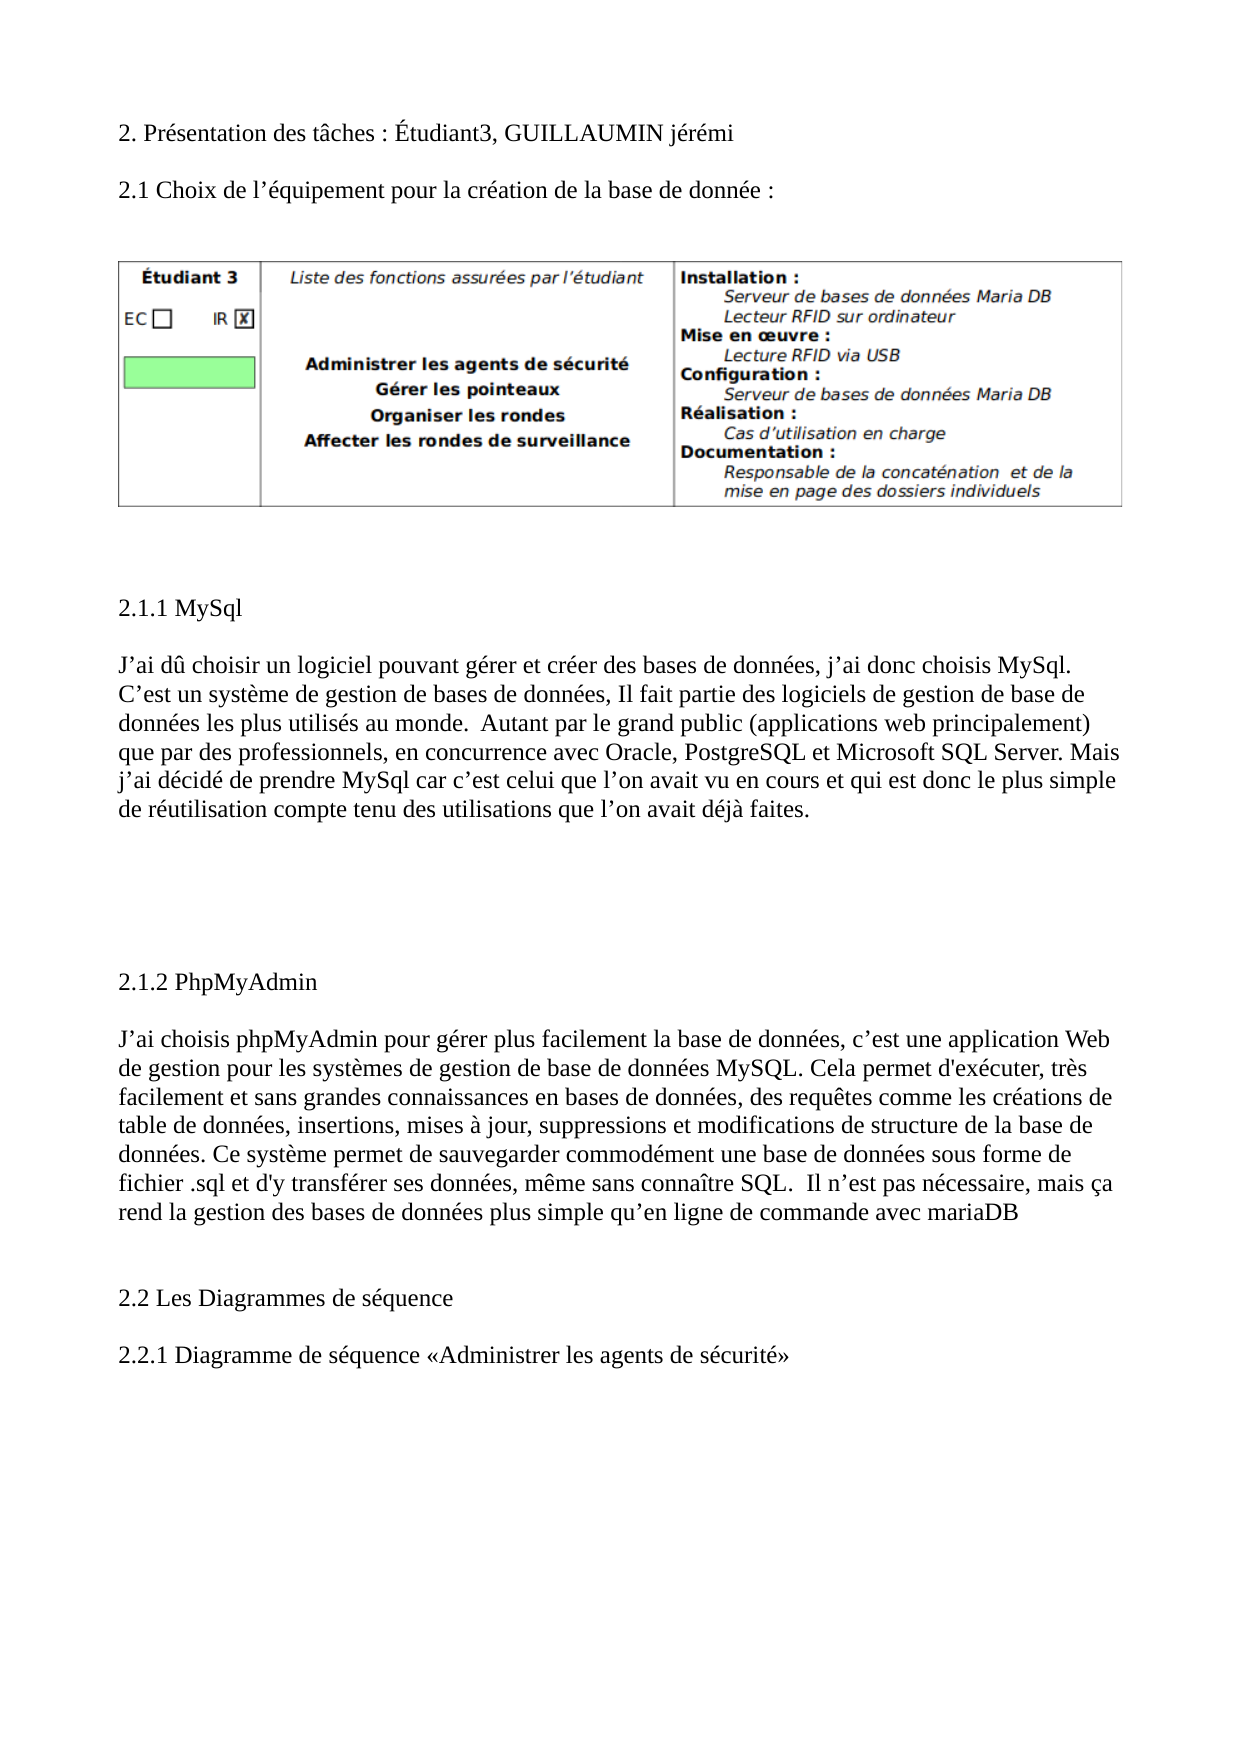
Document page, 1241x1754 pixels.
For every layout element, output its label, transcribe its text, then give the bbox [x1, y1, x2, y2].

text 2.1.1 MySql [118, 593, 1122, 622]
text 2.2.1 Diagramme de séquence «Administrer les agents de sécurité» [118, 1340, 1122, 1369]
text 2.1.2 PhpMyAdmin [118, 967, 1122, 995]
text J’ai dû choisir un logiciel pouvant gérer et créer des bases de données, j’ai donc choisis MySql. C’est un système de gestion de bases de données, Il fait partie des logiciels de gestion de base de données les plus utilisés au monde. Autant par le grand public (applications web principalement) que par des professionnels, en concurrence avec Oracle, PostgreSQL et Microsoft SQL Server. Mais j’ai décidé de prendre MySql car c’est celui que l’on avait vu en cours et qui est donc le plus simple de réutilisation compte tenu des utilisations que l’on avait déjà faites. [118, 650, 1122, 823]
text 2.2 Les Diagrammes de séquence [118, 1283, 1122, 1312]
text J’ai choisis phpMyAdmin pour gérer plus facilement la base de données, c’est une application Web de gestion pour les systèmes de gestion de base de données MySQL. Cela permet d'exécuter, très facilement et sans grandes connaissances en bases de données, des requêtes comme les créations de table de données, insertions, mises à jour, suppressions et modifications de structure de la base de données. Ce système permet de sauvegarder commodément une base de données sous forme de fichier .sql et d'y transférer ses données, même sans connaître SQL. Il n’est pas nécessaire, mais ça rend la gestion des bases de données plus simple qu’en ligne de commande avec mariaDB [118, 1024, 1122, 1225]
picture [118, 261, 1123, 507]
text 2. Présentation des tâches : Étudiant3, GUILLAUMIN jérémi [118, 118, 1122, 147]
text 2.1 Choix de l’équipement pour la création de la base de donnée : [118, 176, 1122, 204]
